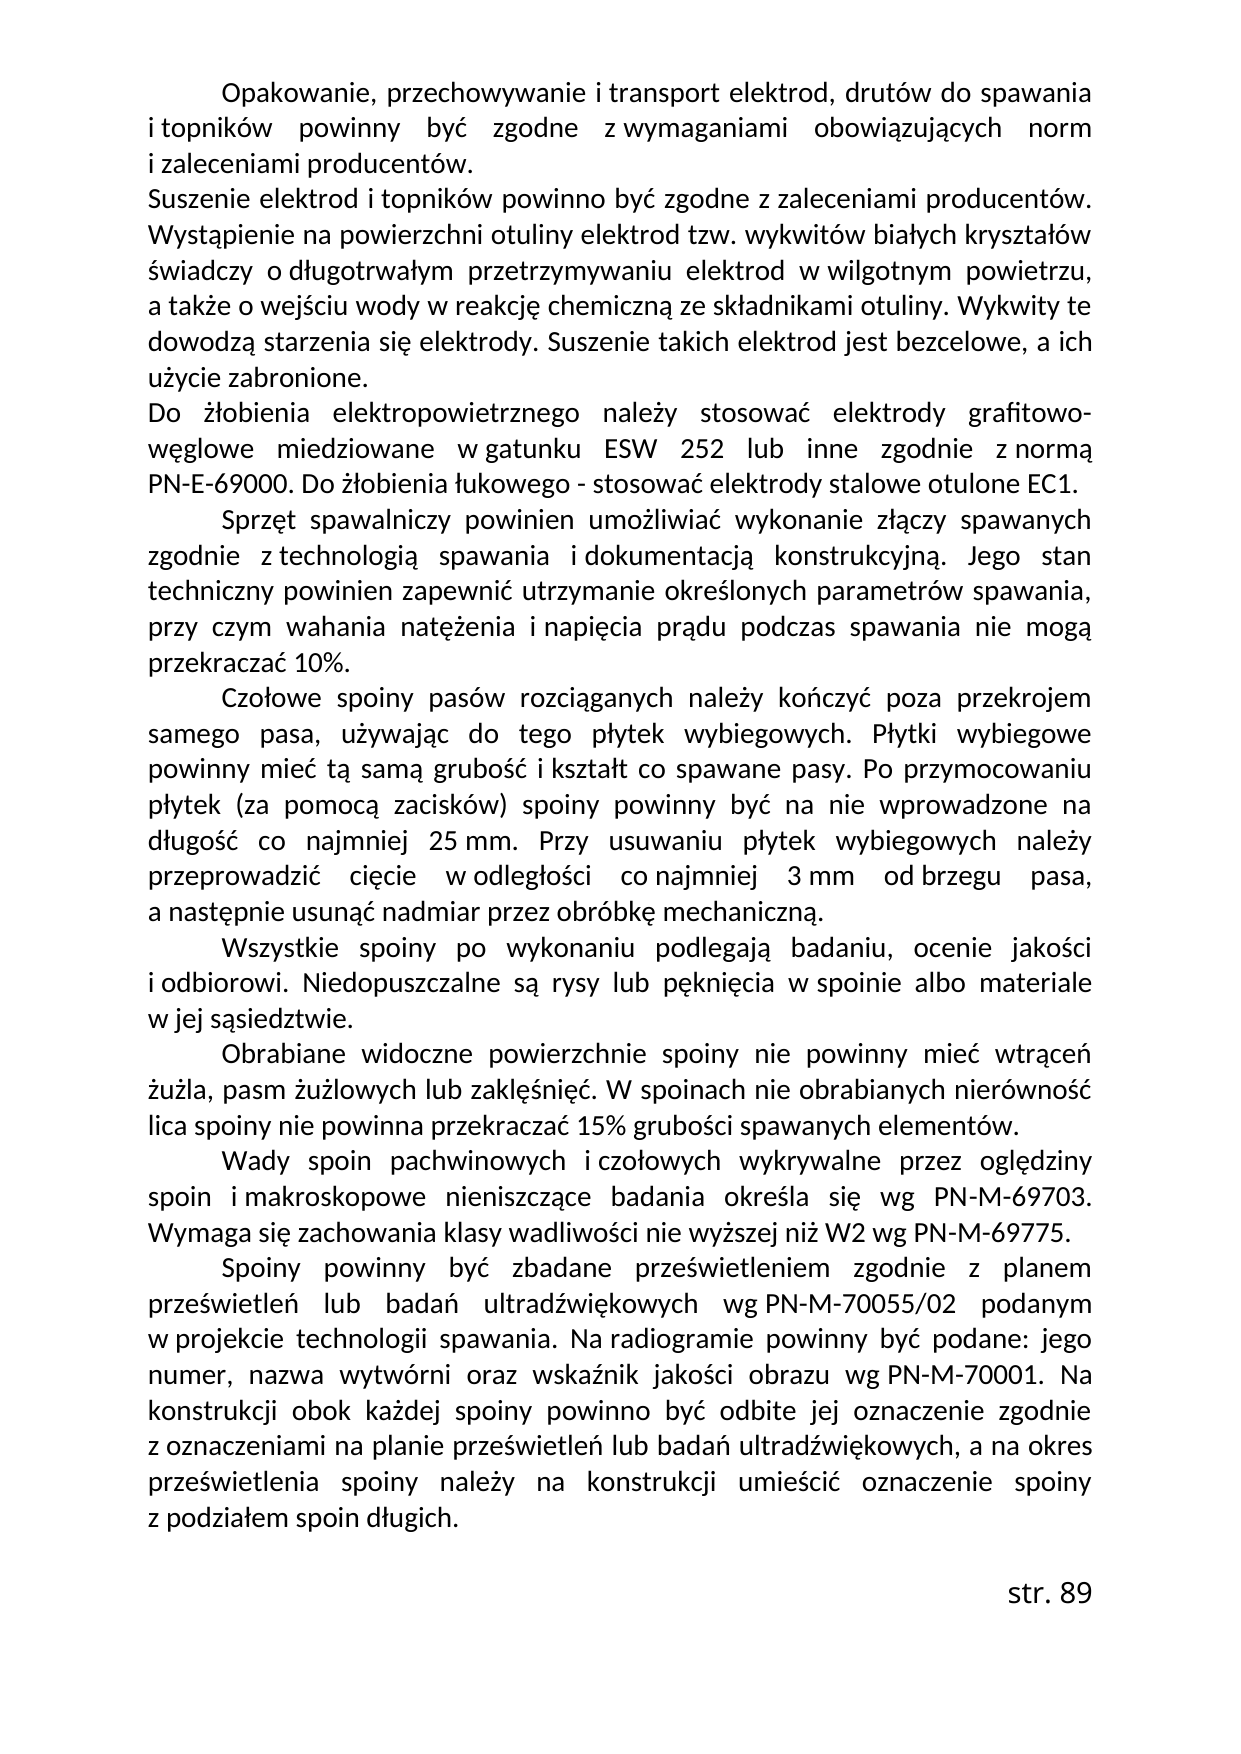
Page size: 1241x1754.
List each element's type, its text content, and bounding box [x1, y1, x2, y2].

text Sprzęt spawalniczy powinien umożliwiać wykonanie złączy spawanych zgodnie z technologią spawania i dokumentacją konstrukcyjną. Jego stan techniczny powinien zapewnić utrzymanie określonych parametrów spawania, przy czym wahania natężenia i napięcia prądu podczas spawania nie mogą przekraczać 10%. [148, 501, 1093, 679]
text Spoiny powinny być zbadane prześwietleniem zgodnie z planem prześwietleń lub badań ultradźwiękowych wg PN‑M‑70055/02 podanym w projekcie technologii spawania. Na radiogramie powinny być podane: jego numer, nazwa wytwórni oraz wskaźnik jakości obrazu wg PN‑M‑70001. Na konstrukcji obok każdej spoiny powinno być odbite jej oznaczenie zgodnie z oznaczeniami na planie prześwietleń lub badań ultradźwiękowych, a na okres prześwietlenia spoiny należy na konstrukcji umieścić oznaczenie spoiny z podziałem spoin długich. [148, 1249, 1093, 1534]
text Wszystkie spoiny po wykonaniu podlegają badaniu, ocenie jakości i odbiorowi. Niedopuszczalne są rysy lub pęknięcia w spoinie albo materiale w jej sąsiedztwie. [148, 929, 1093, 1036]
text Opakowanie, przechowywanie i transport elektrod, drutów do spawania i topników powinny być zgodne z wymaganiami obowiązujących norm i zaleceniami producentów. [148, 74, 1093, 181]
text Suszenie elektrod i topników powinno być zgodne z zaleceniami producentów. Wystąpienie na powierzchni otuliny elektrod tzw. wykwitów białych kryształów świadczy o długotrwałym przetrzymywaniu elektrod w wilgotnym powietrzu, a także o wejściu wody w reakcję chemiczną ze składnikami otuliny. Wykwity te dowodzą starzenia się elektrody. Suszenie takich elektrod jest bezcelowe, a ich użycie zabronione. [148, 181, 1093, 394]
text Czołowe spoiny pasów rozciąganych należy kończyć poza przekrojem samego pasa, używając do tego płytek wybiegowych. Płytki wybiegowe powinny mieć tą samą grubość i kształt co spawane pasy. Po przymocowaniu płytek (za pomocą zacisków) spoiny powinny być na nie wprowadzone na długość co najmniej 25 mm. Przy usuwaniu płytek wybiegowych należy przeprowadzić cięcie w odległości co najmniej 3 mm od brzegu pasa, a następnie usunąć nadmiar przez obróbkę mechaniczną. [148, 679, 1093, 929]
text Wady spoin pachwinowych i czołowych wykrywalne przez oględziny spoin i makroskopowe nieniszczące badania określa się wg PN‑M‑69703. Wymaga się zachowania klasy wadliwości nie wyższej niż W2 wg PN‑M‑69775. [148, 1142, 1093, 1249]
text Obrabiane widoczne powierzchnie spoiny nie powinny mieć wtrąceń żużla, pasm żużlowych lub zaklęśnięć. W spoinach nie obrabianych nierówność lica spoiny nie powinna przekraczać 15% grubości spawanych elementów. [148, 1036, 1093, 1142]
text Do żłobienia elektropowietrznego należy stosować elektrody grafitowo-węglowe miedziowane w gatunku ESW 252 lub inne zgodnie z normą PN‑E‑69000. Do żłobienia łukowego ‑ stosować elektrody stalowe otulone EC1. [148, 394, 1093, 501]
